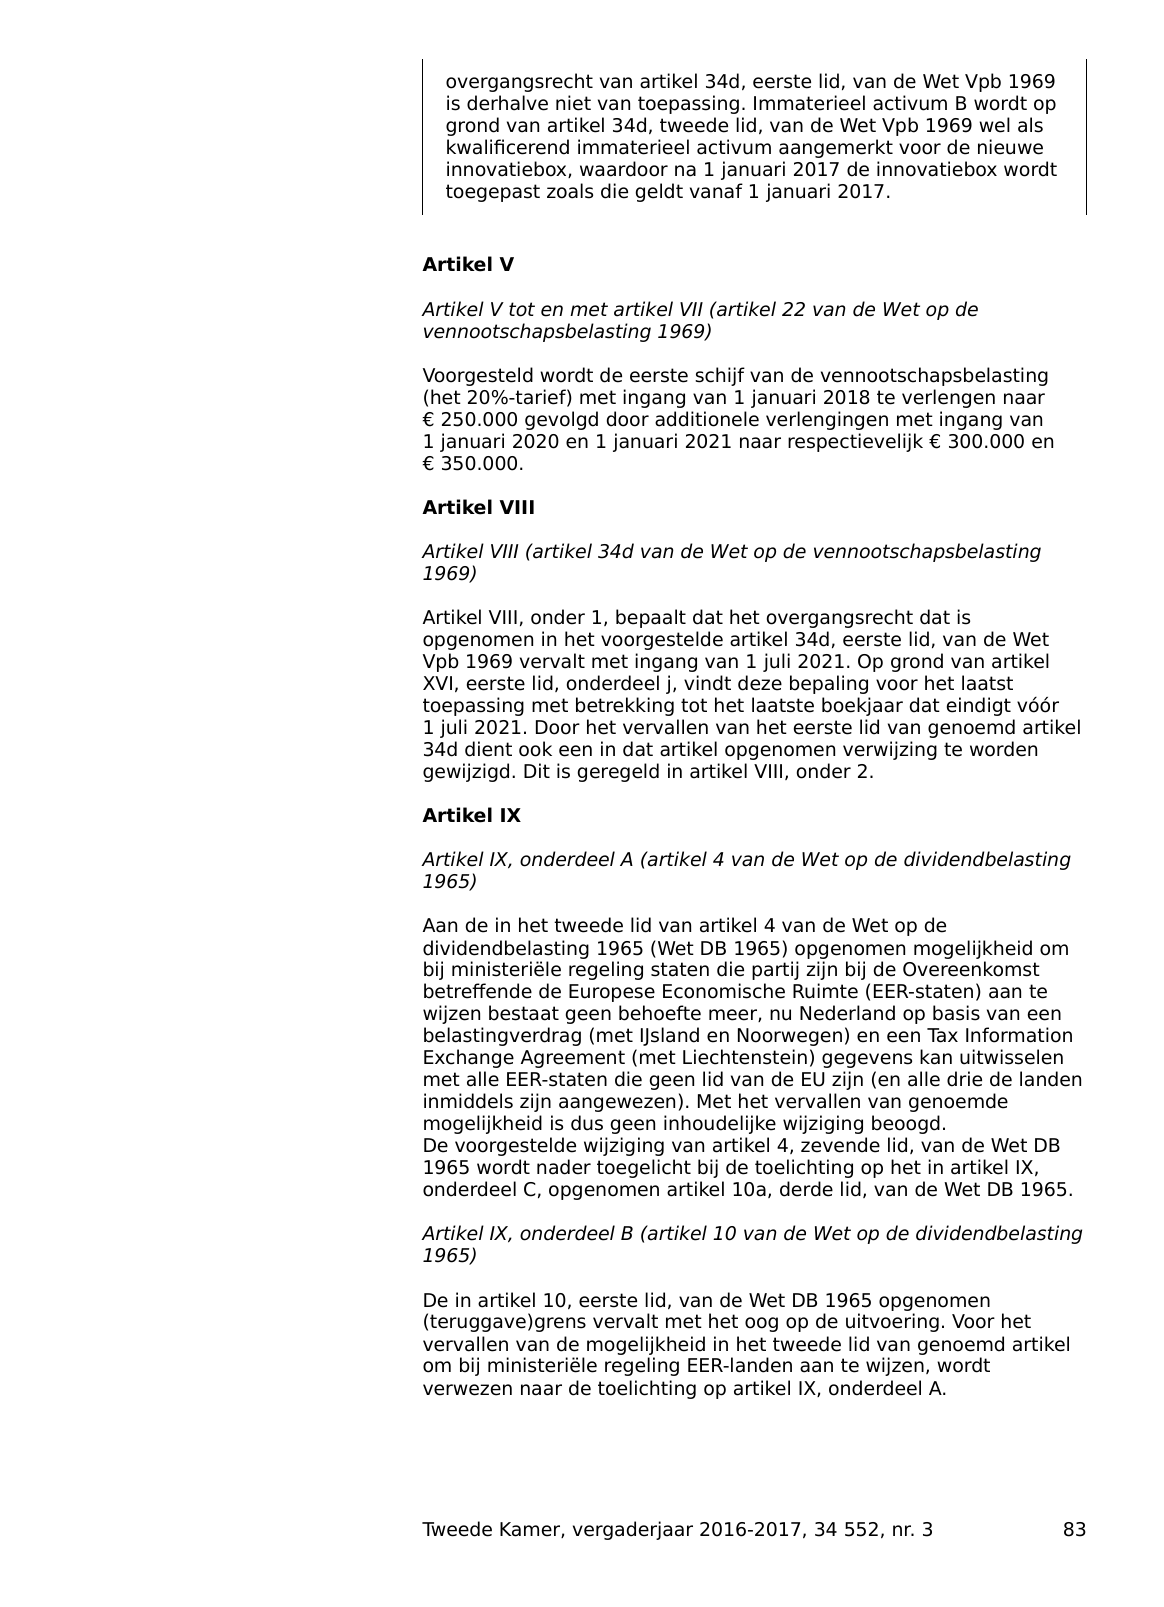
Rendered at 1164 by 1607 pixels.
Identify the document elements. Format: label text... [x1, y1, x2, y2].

subtitle Artikel V [422, 254, 1087, 276]
table_header overgangsrecht van artikel 34d, eerste lid, van de Wet Vpb 1969 is derhalve niet van toepassing. Immaterieel activum B wordt op grond van artikel 34d, tweede lid, van de Wet Vpb 1969 wel als kwalificerend immaterieel activum aangemerkt voor de nieuwe innovatiebox, waardoor na 1 januari 2017 de innovatiebox wordt toegepast zoals die geldt vanaf 1 januari 2017. [423, 59, 1086, 214]
subtitle Artikel IX, onderdeel A (artikel 4 van de Wet op de dividendbelasting 1965) [422, 849, 1087, 893]
text De voorgestelde wijziging van artikel 4, zevende lid, van de Wet DB 1965 wordt nader toegelicht bij de toelichting op het in artikel IX, onderdeel C, opgenomen artikel 10a, derde lid, van de Wet DB 1965. [422, 1135, 1087, 1201]
text Voorgesteld wordt de eerste schijf van de vennootschapsbelasting (het 20%-tarief) met ingang van 1 januari 2018 te verlengen naar € 250.000 gevolgd door additionele verlengingen met ingang van 1 januari 2020 en 1 januari 2021 naar respectievelijk € 300.000 en € 350.000. [422, 365, 1087, 474]
subtitle Artikel IX [422, 805, 1087, 827]
text De in artikel 10, eerste lid, van de Wet DB 1965 opgenomen (teruggave)grens vervalt met het oog op de uitvoering. Voor het vervallen van de mogelijkheid in het tweede lid van genoemd artikel om bij ministeriële regeling EER-landen aan te wijzen, wordt verwezen naar de toelichting op artikel IX, onderdeel A. [422, 1289, 1087, 1399]
text Aan de in het tweede lid van artikel 4 van de Wet op de dividendbelasting 1965 (Wet DB 1965) opgenomen mogelijkheid om bij ministeriële regeling staten die partij zijn bij de Overeenkomst betreffende de Europese Economische Ruimte (EER-staten) aan te wijzen bestaat geen behoefte meer, nu Nederland op basis van een belastingverdrag (met IJsland en Noorwegen) en een Tax Information Exchange Agreement (met Liechtenstein) gegevens kan uitwisselen met alle EER-staten die geen lid van de EU zijn (en alle drie de landen inmiddels zijn aangewezen). Met het vervallen van genoemde mogelijkheid is dus geen inhoudelijke wijziging beoogd. [422, 915, 1087, 1135]
subtitle Artikel VIII (artikel 34d van de Wet op de vennootschapsbelasting 1969) [422, 541, 1087, 585]
subtitle Artikel V tot en met artikel VII (artikel 22 van de Wet op de vennootschapsbelasting 1969) [422, 298, 1087, 342]
text Artikel VIII, onder 1, bepaalt dat het overgangsrecht dat is opgenomen in het voorgestelde artikel 34d, eerste lid, van de Wet Vpb 1969 vervalt met ingang van 1 juli 2021. Op grond van artikel XVI, eerste lid, onderdeel j, vindt deze bepaling voor het laatst toepassing met betrekking tot het laatste boekjaar dat eindigt vóór 1 juli 2021. Door het vervallen van het eerste lid van genoemd artikel 34d dient ook een in dat artikel opgenomen verwijzing te worden gewijzigd. Dit is geregeld in artikel VIII, onder 2. [422, 607, 1087, 783]
subtitle Artikel VIII [422, 497, 1087, 519]
subtitle Artikel IX, onderdeel B (artikel 10 van de Wet op de dividendbelasting 1965) [422, 1223, 1087, 1267]
